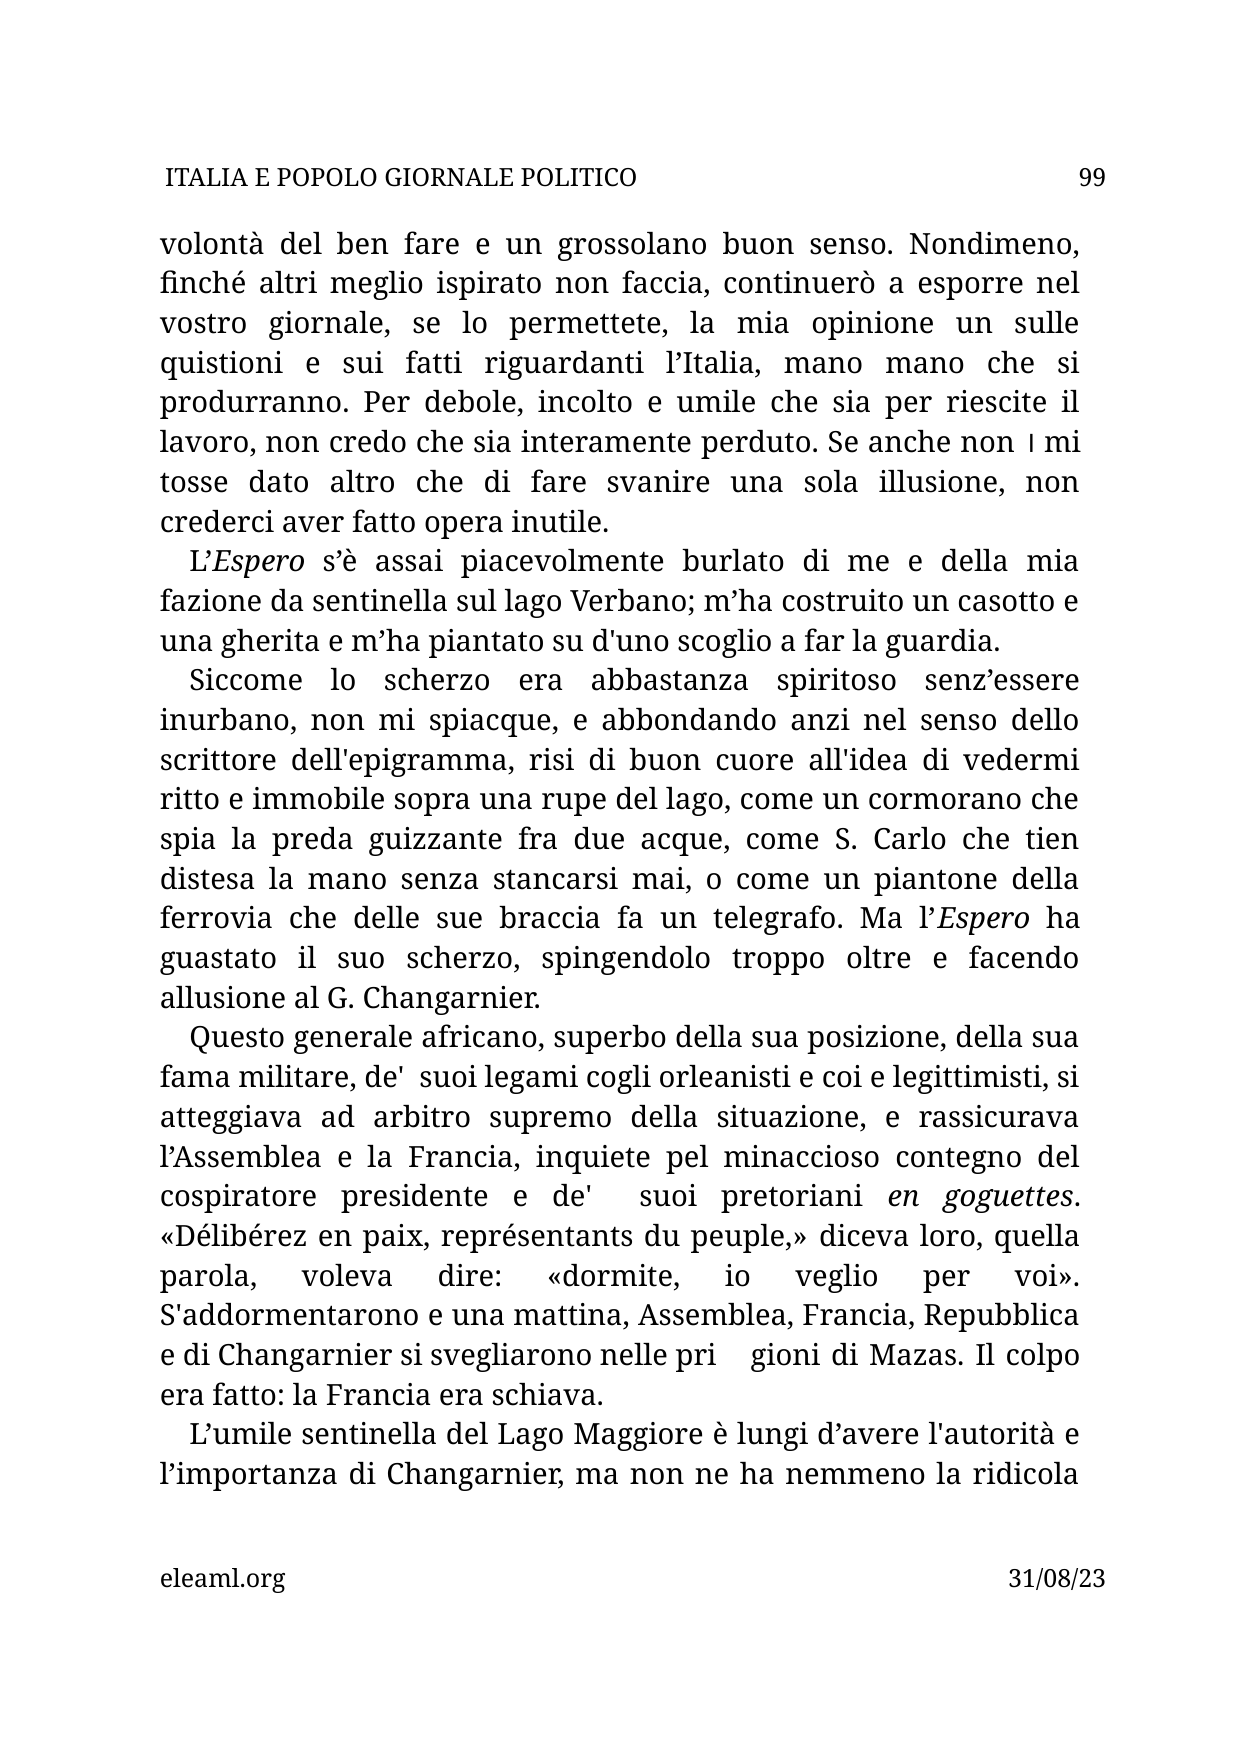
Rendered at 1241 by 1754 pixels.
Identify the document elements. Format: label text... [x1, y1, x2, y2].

text volontà del ben fare e un grossolano buon senso. Nondimeno, finché altri meglio ispirato non faccia, continuerò a esporre nel vostro giornale, se lo permettete, la mia opinione un sulle quistioni e sui fatti riguardanti l’Italia, mano mano che si produrranno. Per debole, incolto e umile che sia per riescite il lavoro, non credo che sia interamente perduto. Se anche non । mi tosse dato altro che di fare svanire una sola illusione, non crederci aver fatto opera inutile. [159, 223, 1081, 541]
text Questo generale africano, superbo della sua posizione, della sua fama militare, de' suoi legami cogli orleanisti e coi e legittimisti, si atteggiava ad arbitro supremo della situazione, e rassicurava l’Assemblea e la Francia, inquiete pel minaccioso contegno del cospiratore presidente e de' suoi pretoriani en goguettes. «Délibérez en paix, représentants du peuple,» diceva loro, quella parola, voleva dire: «dormite, io veglio per voi». S'addormentarono e una mattina, Assemblea, Francia, Repubblica e di Changarnier si svegliarono nelle pri gioni di Mazas. Il colpo era fatto: la Francia era schiava. [159, 1017, 1081, 1414]
text L’Espero s’è assai piacevolmente burlato di me e della mia fazione da sentinella sul lago Verbano; m’ha costruito un casotto e una gherita e m’ha piantato su d'uno scoglio a far la guardia. [159, 541, 1081, 659]
text L’umile sentinella del Lago Maggiore è lungi d’avere l'autorità e l’importanza di Changarnier, ma non ne ha nemmeno la ridicola [159, 1414, 1081, 1493]
text Siccome lo scherzo era abbastanza spiritoso senz’essere inurbano, non mi spiacque, e abbondando anzi nel senso dello scrittore dell'epigramma, risi di buon cuore all'idea di vedermi ritto e immobile sopra una rupe del lago, come un cormorano che spia la preda guizzante fra due acque, come S. Carlo che tien distesa la mano senza stancarsi mai, o come un piantone della ferrovia che delle sue braccia fa un telegrafo. Ma l’Espero ha guastato il suo scherzo, spingendolo troppo oltre e facendo allusione al G. Changarnier. [159, 659, 1081, 1017]
